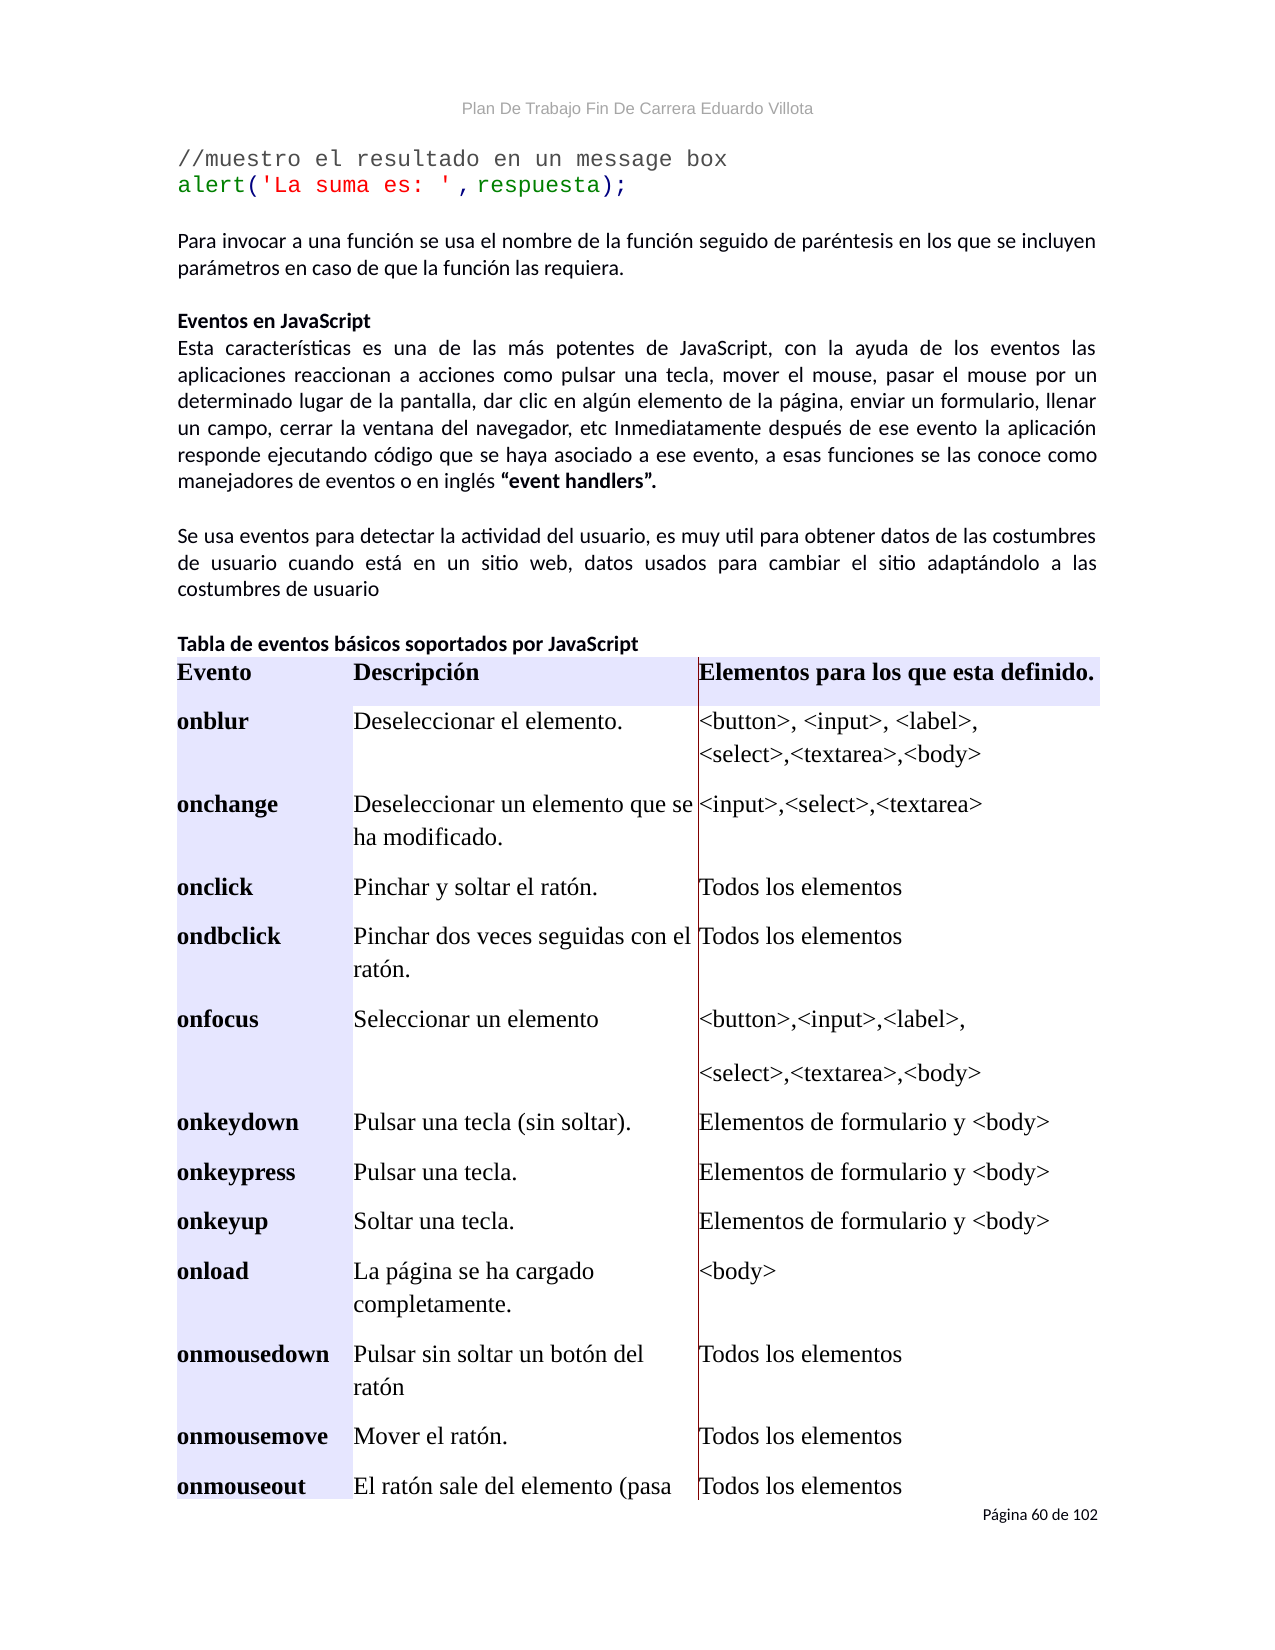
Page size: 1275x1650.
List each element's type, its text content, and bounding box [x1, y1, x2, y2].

table_cell Deseleccionar el elemento. [353, 706, 698, 789]
table_cell onmouseout [177, 1471, 353, 1499]
table_cell onblur [177, 706, 353, 789]
table_cell Mover el ratón. [353, 1421, 698, 1471]
table_cell Pulsar sin soltar un botón del ratón [353, 1339, 698, 1421]
table_cell Pinchar y soltar el ratón. [353, 872, 698, 921]
table_cell <button>,<input>,<label>, <select>,<textarea>,<body> [699, 1004, 1100, 1107]
table_cell Pulsar una tecla (sin soltar). [353, 1107, 698, 1157]
table_cell Todos los elementos [699, 1421, 1100, 1471]
text Se usa eventos para detectar la actividad del usuario, es muy util para obtener datos de las costumbres de usuario cuando está en un sitio web, datos usados para cambiar el sitio adaptándolo a las costumbres de usuario [177, 522, 1098, 602]
table_cell Todos los elementos [699, 1339, 1100, 1421]
table_cell onkeypress [177, 1157, 353, 1206]
table_header Evento [177, 657, 353, 706]
table_cell Pulsar una tecla. [353, 1157, 698, 1206]
text Esta características es una de las más potentes de JavaScript, con la ayuda de los eventos las aplicaciones reaccionan a acciones como pulsar una tecla, mover el mouse, pasar el mouse por un determinado lugar de la pantalla, dar clic en algún elemento de la página, enviar un formulario, llenar un campo, cerrar la ventana del navegador, etc Inmediatamente después de ese evento la aplicación responde ejecutando código que se haya asociado a ese evento, a esas funciones se las conoce como manejadores de eventos o en inglés “event handlers”. [177, 334, 1098, 494]
table_cell onchange [177, 789, 353, 872]
table_cell onclick [177, 872, 353, 921]
table_cell onmousedown [177, 1339, 353, 1421]
text Eventos en JavaScript [177, 307, 1098, 334]
text alert('La suma es: ' , respuesta); [177, 173, 1098, 199]
table_header Descripción [353, 657, 698, 706]
table_header Elementos para los que esta definido. [699, 657, 1100, 706]
table_cell Seleccionar un elemento [353, 1004, 698, 1107]
table_cell Pinchar dos veces seguidas con el ratón. [353, 921, 698, 1004]
table_cell onfocus [177, 1004, 353, 1107]
table_cell Elementos de formulario y <body> [699, 1157, 1100, 1206]
text Tabla de eventos básicos soportados por JavaScript [177, 630, 1098, 657]
table_cell Todos los elementos [699, 921, 1100, 1004]
table_cell <input>,<select>,<textarea> [699, 789, 1100, 872]
table_cell Todos los elementos [699, 872, 1100, 921]
table_cell La página se ha cargado completamente. [353, 1256, 698, 1339]
table_cell Elementos de formulario y <body> [699, 1206, 1100, 1256]
table_cell Todos los elementos [699, 1471, 1100, 1499]
table_cell onkeyup [177, 1206, 353, 1256]
table_cell onmousemove [177, 1421, 353, 1471]
table_cell onkeydown [177, 1107, 353, 1157]
table_cell El ratón sale del elemento (pasa [353, 1471, 698, 1499]
table_cell Deseleccionar un elemento que se ha modificado. [353, 789, 698, 872]
table_cell <button>, <input>, <label>, <select>,<textarea>,<body> [699, 706, 1100, 789]
table_cell <body> [699, 1256, 1100, 1339]
text //muestro el resultado en un message box [177, 148, 1098, 173]
table_cell ondbclick [177, 921, 353, 1004]
text Para invocar a una función se usa el nombre de la función seguido de paréntesis en los que se incluyen parámetros en caso de que la función las requiera. [177, 227, 1098, 281]
table_cell Soltar una tecla. [353, 1206, 698, 1256]
table_cell onload [177, 1256, 353, 1339]
table_cell Elementos de formulario y <body> [699, 1107, 1100, 1157]
